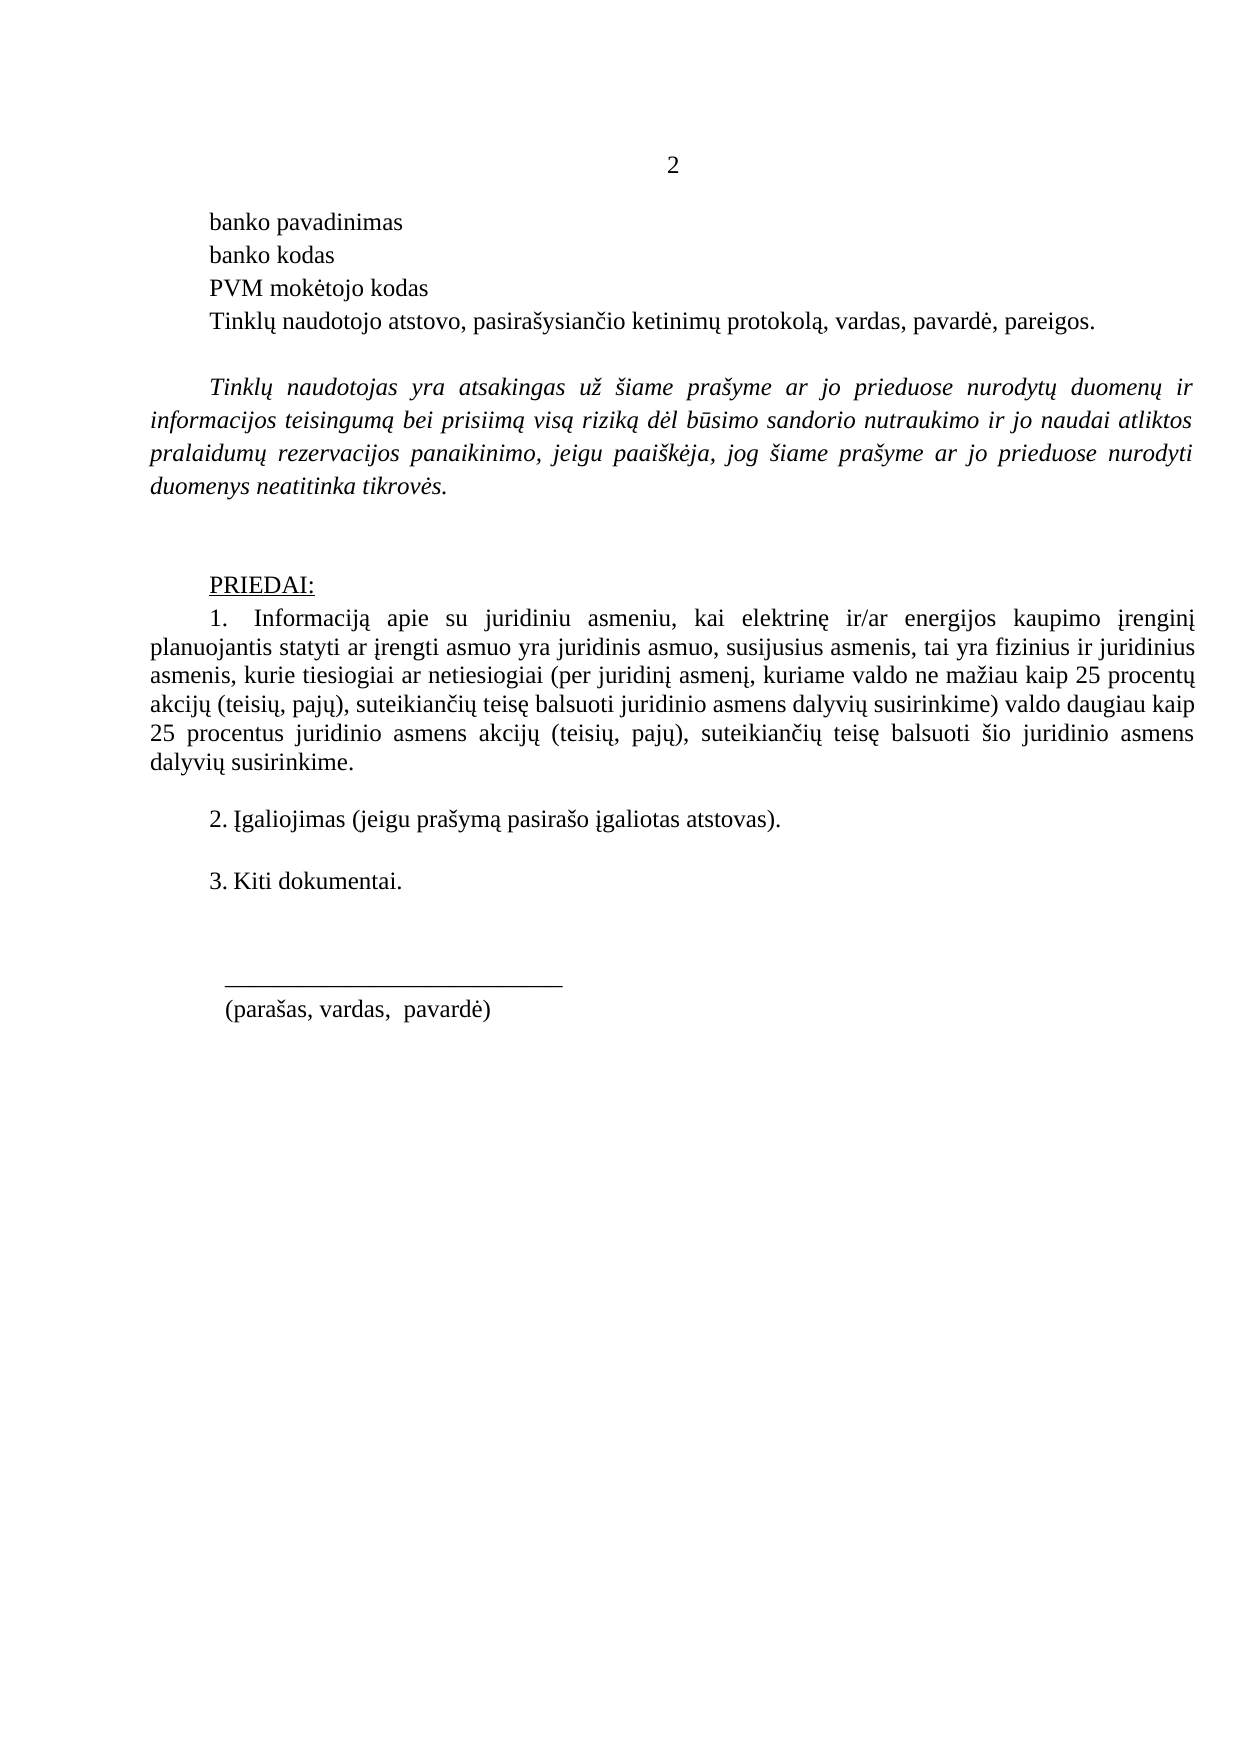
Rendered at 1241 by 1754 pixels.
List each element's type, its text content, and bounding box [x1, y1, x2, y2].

text 1. Informaciją apie su juridiniu asmeniu, kai elektrinę ir/ar energijos kaupimo įrenginį planuojantis statyti ar įrengti asmuo yra juridinis asmuo, susijusius asmenis, tai yra fizinius ir juridinius asmenis, kurie tiesiogiai ar netiesiogiai (per juridinį asmenį, kuriame valdo ne mažiau kaip 25 procentų akcijų (teisių, pajų), suteikiančių teisę balsuoti juridinio asmens dalyvių susirinkime) valdo daugiau kaip 25 procentus juridinio asmens akcijų (teisių, pajų), suteikiančių teisę balsuoti šio juridinio asmens dalyvių susirinkime. [150, 603, 1196, 776]
text Tinklų naudotojas yra atsakingas už šiame prašyme ar jo prieduose nurodytų duomenų ir informacijos teisingumą bei prisiimą visą riziką dėl būsimo sandorio nutraukimo ir jo naudai atliktos pralaidumų rezervacijos panaikinimo, jeigu paaiškėja, jog šiame prašyme ar jo prieduose nurodyti duomenys neatitinka tikrovės. [150, 372, 1196, 500]
text banko kodas [209, 240, 1196, 268]
text (parašas, vardas, pavardė) [225, 994, 1196, 1023]
text 2. Įgaliojimas (jeigu prašymą pasirašo įgaliotas atstovas). [150, 804, 1196, 833]
text banko pavadinimas [209, 207, 1196, 236]
text PRIEDAI: [150, 570, 1196, 599]
text PVM mokėtojo kodas [209, 273, 1196, 302]
text Tinklų naudotojo atstovo, pasirašysiančio ketinimų protokolą, vardas, pavardė, pareigos. [209, 306, 1196, 334]
text 3. Kiti dokumentai. [150, 866, 1196, 895]
text ___________________________ [225, 961, 1196, 989]
